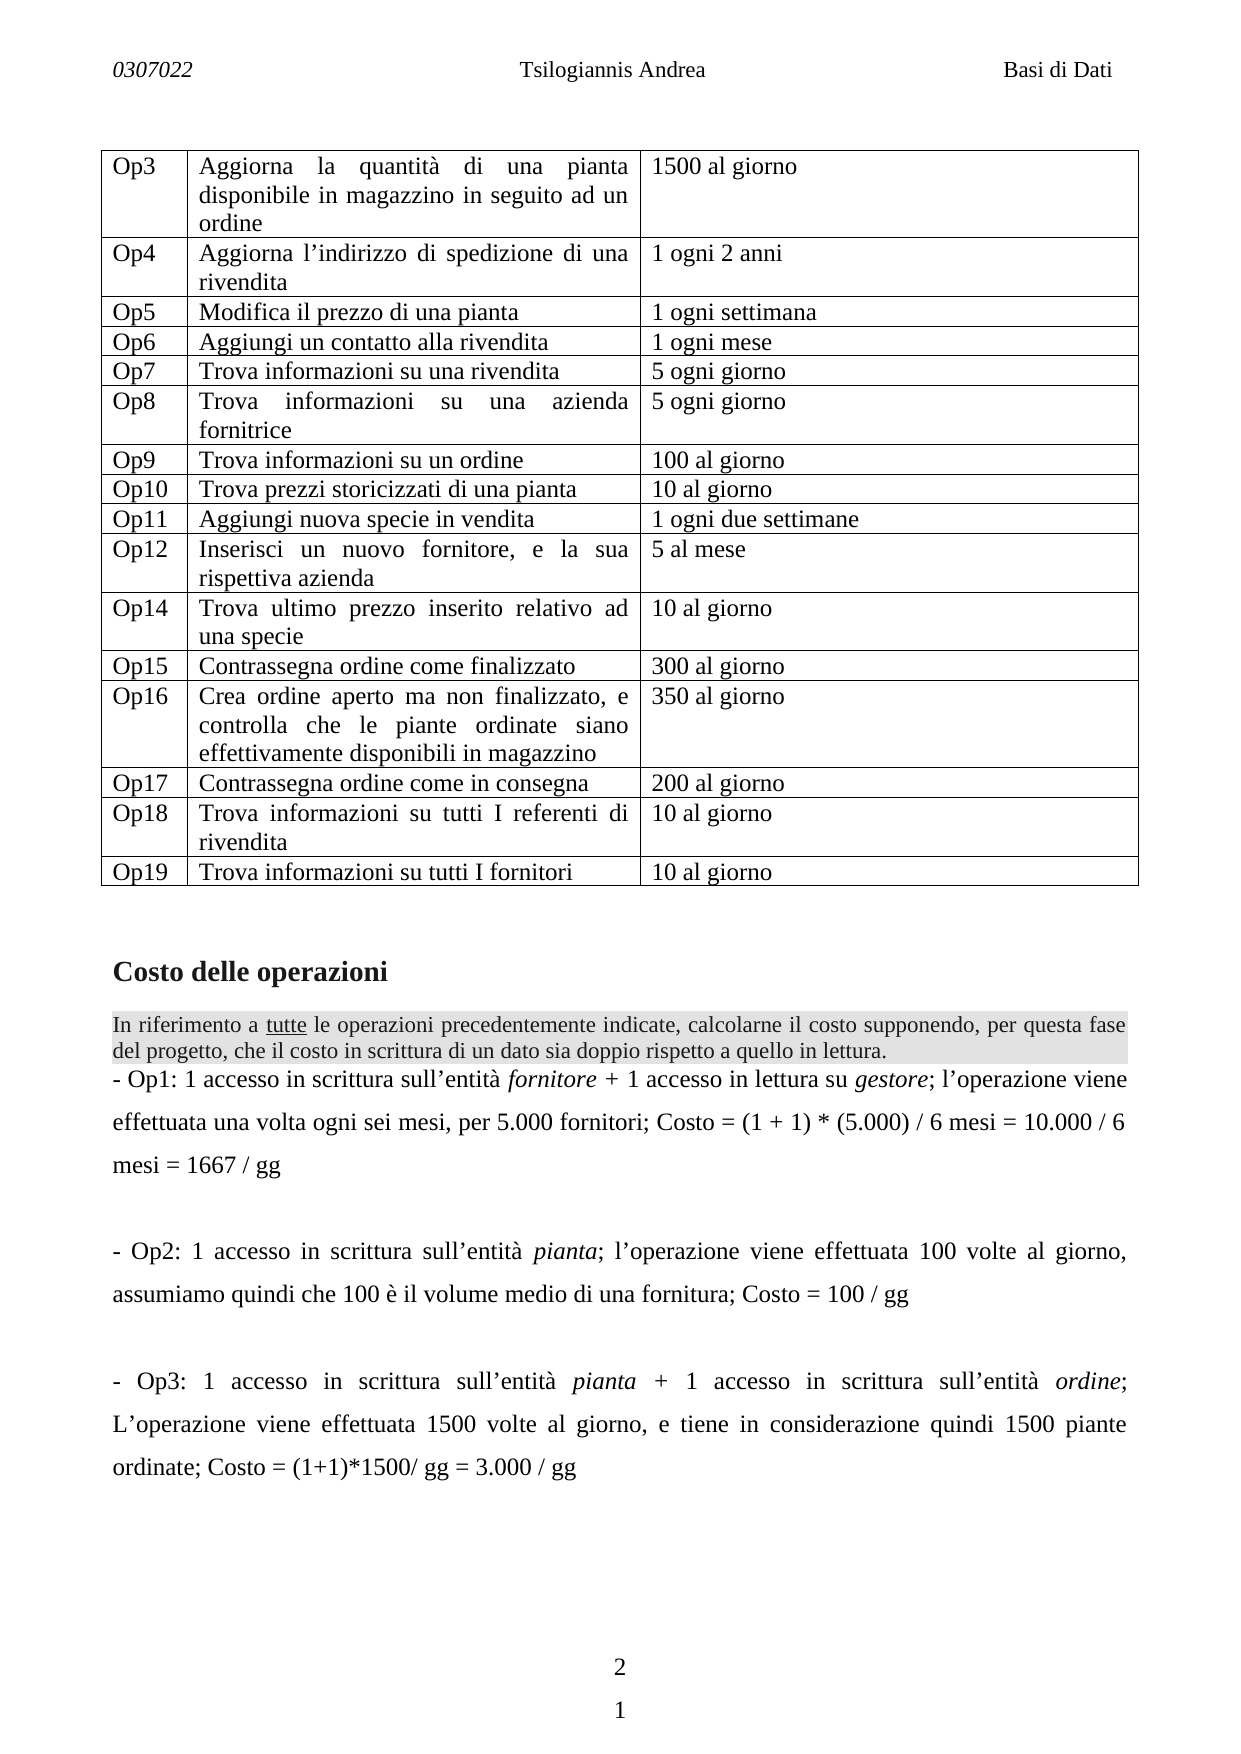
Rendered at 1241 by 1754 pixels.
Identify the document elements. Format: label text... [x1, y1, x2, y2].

table_cell Op17 [102, 768, 187, 797]
table_cell 10 al giorno [641, 593, 1138, 650]
table_cell Trova informazioni su un ordine [188, 445, 640, 473]
table_cell Op11 [102, 504, 187, 533]
table_cell Op12 [102, 534, 187, 592]
table_cell Op15 [102, 651, 187, 680]
table_cell Op16 [102, 681, 187, 767]
table_cell Aggiorna l’indirizzo di spedizione di una rivendita [188, 238, 640, 296]
table_cell 5 ogni giorno [641, 386, 1138, 444]
table_cell 1 ogni mese [641, 327, 1138, 355]
table_cell 1 ogni 2 anni [641, 238, 1138, 296]
table_cell Op7 [102, 356, 187, 385]
table_cell 10 al giorno [641, 857, 1138, 885]
text - Op1: 1 accesso in scrittura sull’entità fornitore + 1 accesso in lettura su gestore; l’operazione viene effettuata una volta ogni sei mesi, per 5.000 fornitori; Costo = (1 + 1) * (5.000) / 6 mesi = 10.000 / 6 mesi = 1667 / gg [112, 1064, 1128, 1179]
table_cell Trova informazioni su tutti I referenti di rivendita [188, 798, 640, 856]
table_cell 5 al mese [641, 534, 1138, 592]
text - Op3: 1 accesso in scrittura sull’entità pianta + 1 accesso in scrittura sull’entità ordine; L’operazione viene effettuata 1500 volte al giorno, e tiene in considerazione quindi 1500 piante ordinate; Costo = (1+1)*1500/ gg = 3.000 / gg [112, 1366, 1128, 1481]
table_cell 350 al giorno [641, 681, 1138, 767]
table_cell Trova informazioni su tutti I fornitori [188, 857, 640, 885]
table_cell Op10 [102, 475, 187, 503]
table_cell Op8 [102, 386, 187, 444]
table_cell Op4 [102, 238, 187, 296]
table_cell Contrassegna ordine come in consegna [188, 768, 640, 797]
table_cell 300 al giorno [641, 651, 1138, 680]
table_cell Trova informazioni su una rivendita [188, 356, 640, 385]
subtitle Costo delle operazioni [112, 954, 1128, 988]
table_cell 5 ogni giorno [641, 356, 1138, 385]
table_cell Trova informazioni su una azienda fornitrice [188, 386, 640, 444]
table_cell Op3 [102, 151, 187, 237]
table_cell 200 al giorno [641, 768, 1138, 797]
table_cell Contrassegna ordine come finalizzato [188, 651, 640, 680]
table_cell Op18 [102, 798, 187, 856]
table_cell Aggiungi nuova specie in vendita [188, 504, 640, 533]
table_cell Trova ultimo prezzo inserito relativo ad una specie [188, 593, 640, 650]
table_cell Op5 [102, 297, 187, 326]
table_cell Modifica il prezzo di una pianta [188, 297, 640, 326]
table_cell Crea ordine aperto ma non finalizzato, e controlla che le piante ordinate siano effettivamente disponibili in magazzino [188, 681, 640, 767]
table_cell 100 al giorno [641, 445, 1138, 473]
table_cell Op19 [102, 857, 187, 885]
table_cell Op6 [102, 327, 187, 355]
table_cell Aggiorna la quantità di una pianta disponibile in magazzino in seguito ad un ordine [188, 151, 640, 237]
table_cell Op14 [102, 593, 187, 650]
table_cell 10 al giorno [641, 798, 1138, 856]
table_cell Op9 [102, 445, 187, 473]
table_cell 1 ogni settimana [641, 297, 1138, 326]
table_cell 1 ogni due settimane [641, 504, 1138, 533]
table_cell Inserisci un nuovo fornitore, e la sua rispettiva azienda [188, 534, 640, 592]
table_cell 1500 al giorno [641, 151, 1138, 237]
text In riferimento a tutte le operazioni precedentemente indicate, calcolarne il costo supponendo, per questa fase del progetto, che il costo in scrittura di un dato sia doppio rispetto a quello in lettura. [112, 1011, 1128, 1064]
table_cell Aggiungi un contatto alla rivendita [188, 327, 640, 355]
table_cell 10 al giorno [641, 475, 1138, 503]
text - Op2: 1 accesso in scrittura sull’entità pianta; l’operazione viene effettuata 100 volte al giorno, assumiamo quindi che 100 è il volume medio di una fornitura; Costo = 100 / gg [112, 1236, 1128, 1308]
table_cell Trova prezzi storicizzati di una pianta [188, 475, 640, 503]
